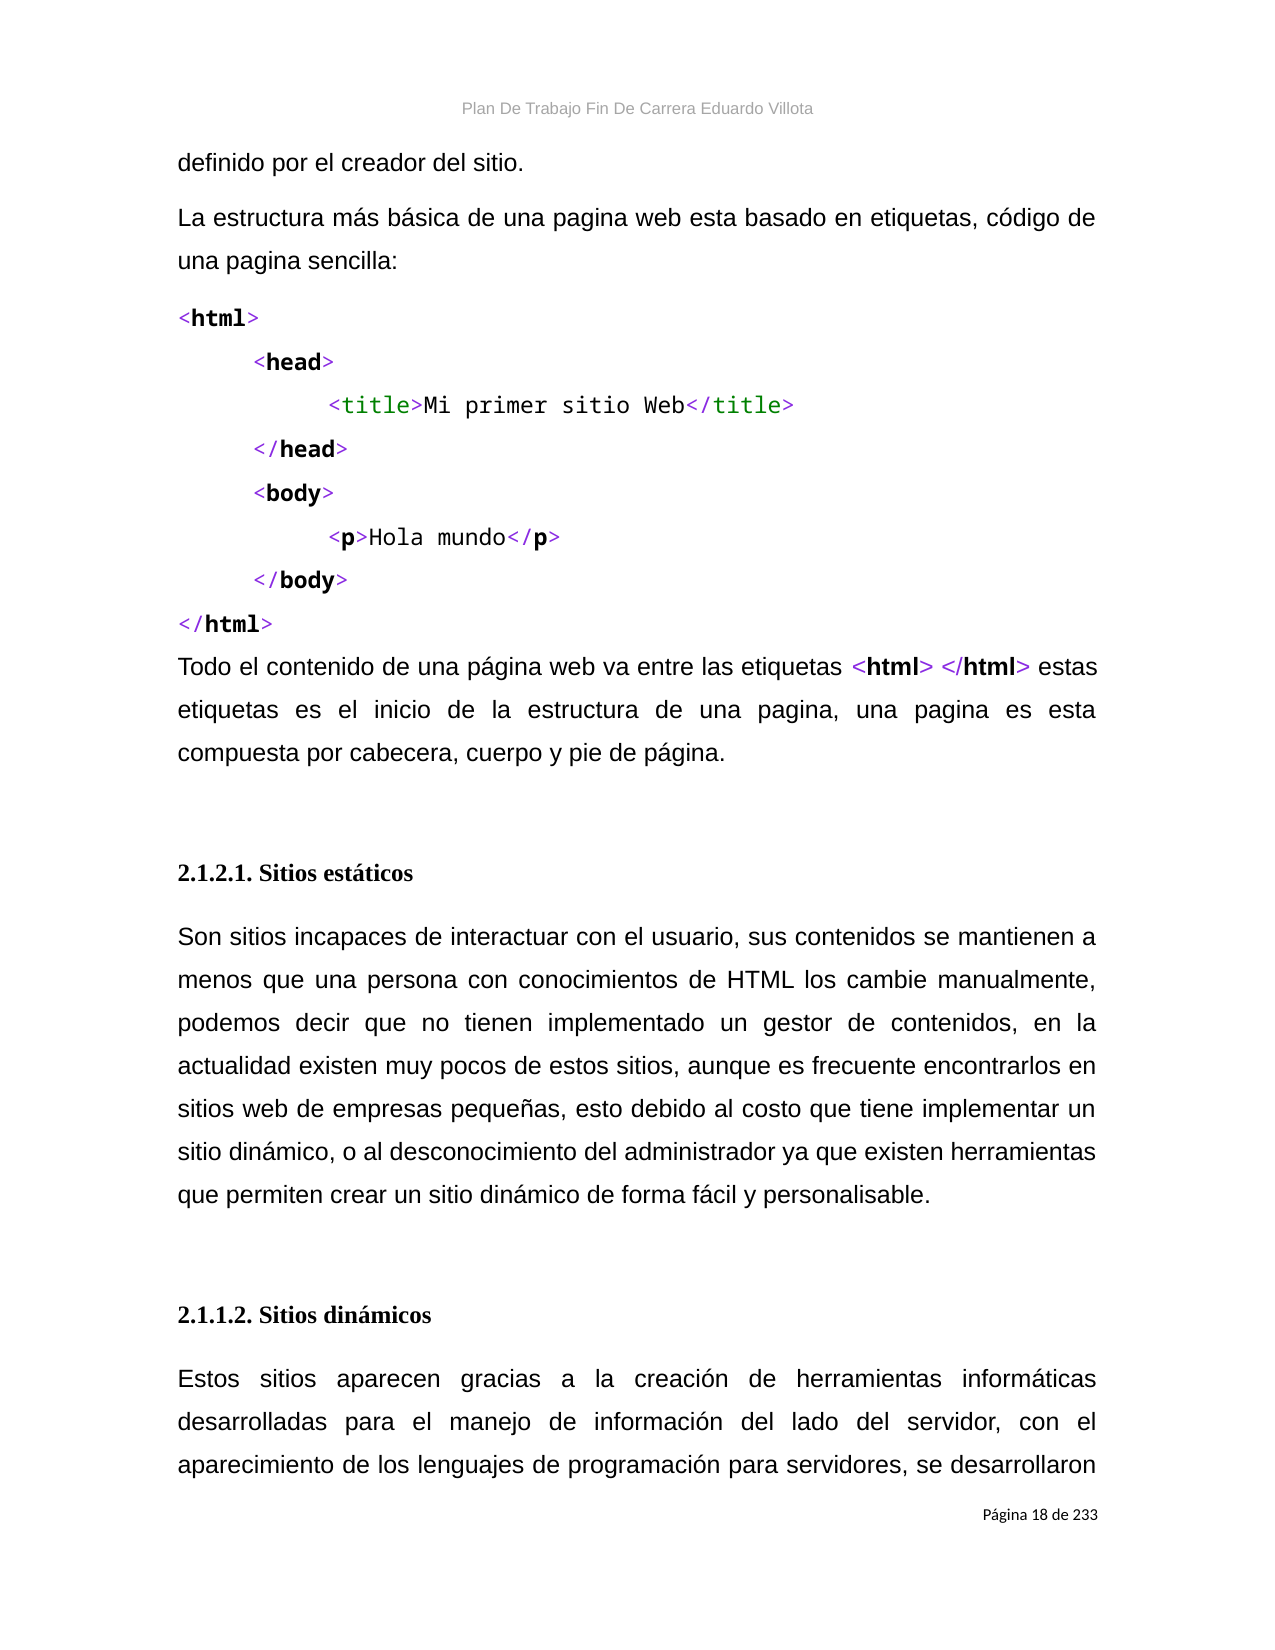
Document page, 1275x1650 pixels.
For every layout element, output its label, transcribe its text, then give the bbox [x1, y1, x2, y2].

text <p>Hola mundo</p> [177, 521, 1098, 552]
text 2.1.2.1. Sitios estáticos [177, 858, 1098, 887]
text </html> [177, 608, 1098, 639]
text <body> [177, 477, 1098, 508]
text Son sitios incapaces de interactuar con el usuario, sus contenidos se mantienen a menos que una persona con conocimientos de HTML los cambie manualmente, podemos decir que no tienen implementado un gestor de contenidos, en la actualidad existen muy pocos de estos sitios, aunque es frecuente encontrarlos en sitios web de empresas pequeñas, esto debido al costo que tiene implementar un sitio dinámico, o al desconocimiento del administrador ya que existen herramientas que permiten crear un sitio dinámico de forma fácil y personalisable. [177, 922, 1098, 1209]
text <html> [177, 302, 1098, 333]
text </body> [177, 564, 1098, 596]
text La estructura más básica de una pagina web esta basado en etiquetas, código de una pagina sencilla: [177, 203, 1098, 275]
text </head> [177, 433, 1098, 464]
text Todo el contenido de una página web va entre las etiquetas <html> </html> estas etiquetas es el inicio de la estructura de una pagina, una pagina es esta compuesta por cabecera, cuerpo y pie de página. [177, 652, 1098, 767]
text 2.1.1.2. Sitios dinámicos [177, 1300, 1098, 1329]
text <head> [177, 346, 1098, 377]
text <title>Mi primer sitio Web</title> [177, 389, 1098, 421]
text definido por el creador del sitio. [177, 148, 1098, 176]
text Estos sitios aparecen gracias a la creación de herramientas informáticas desarrolladas para el manejo de información del lado del servidor, con el aparecimiento de los lenguajes de programación para servidores, se desarrollaron [177, 1364, 1098, 1479]
